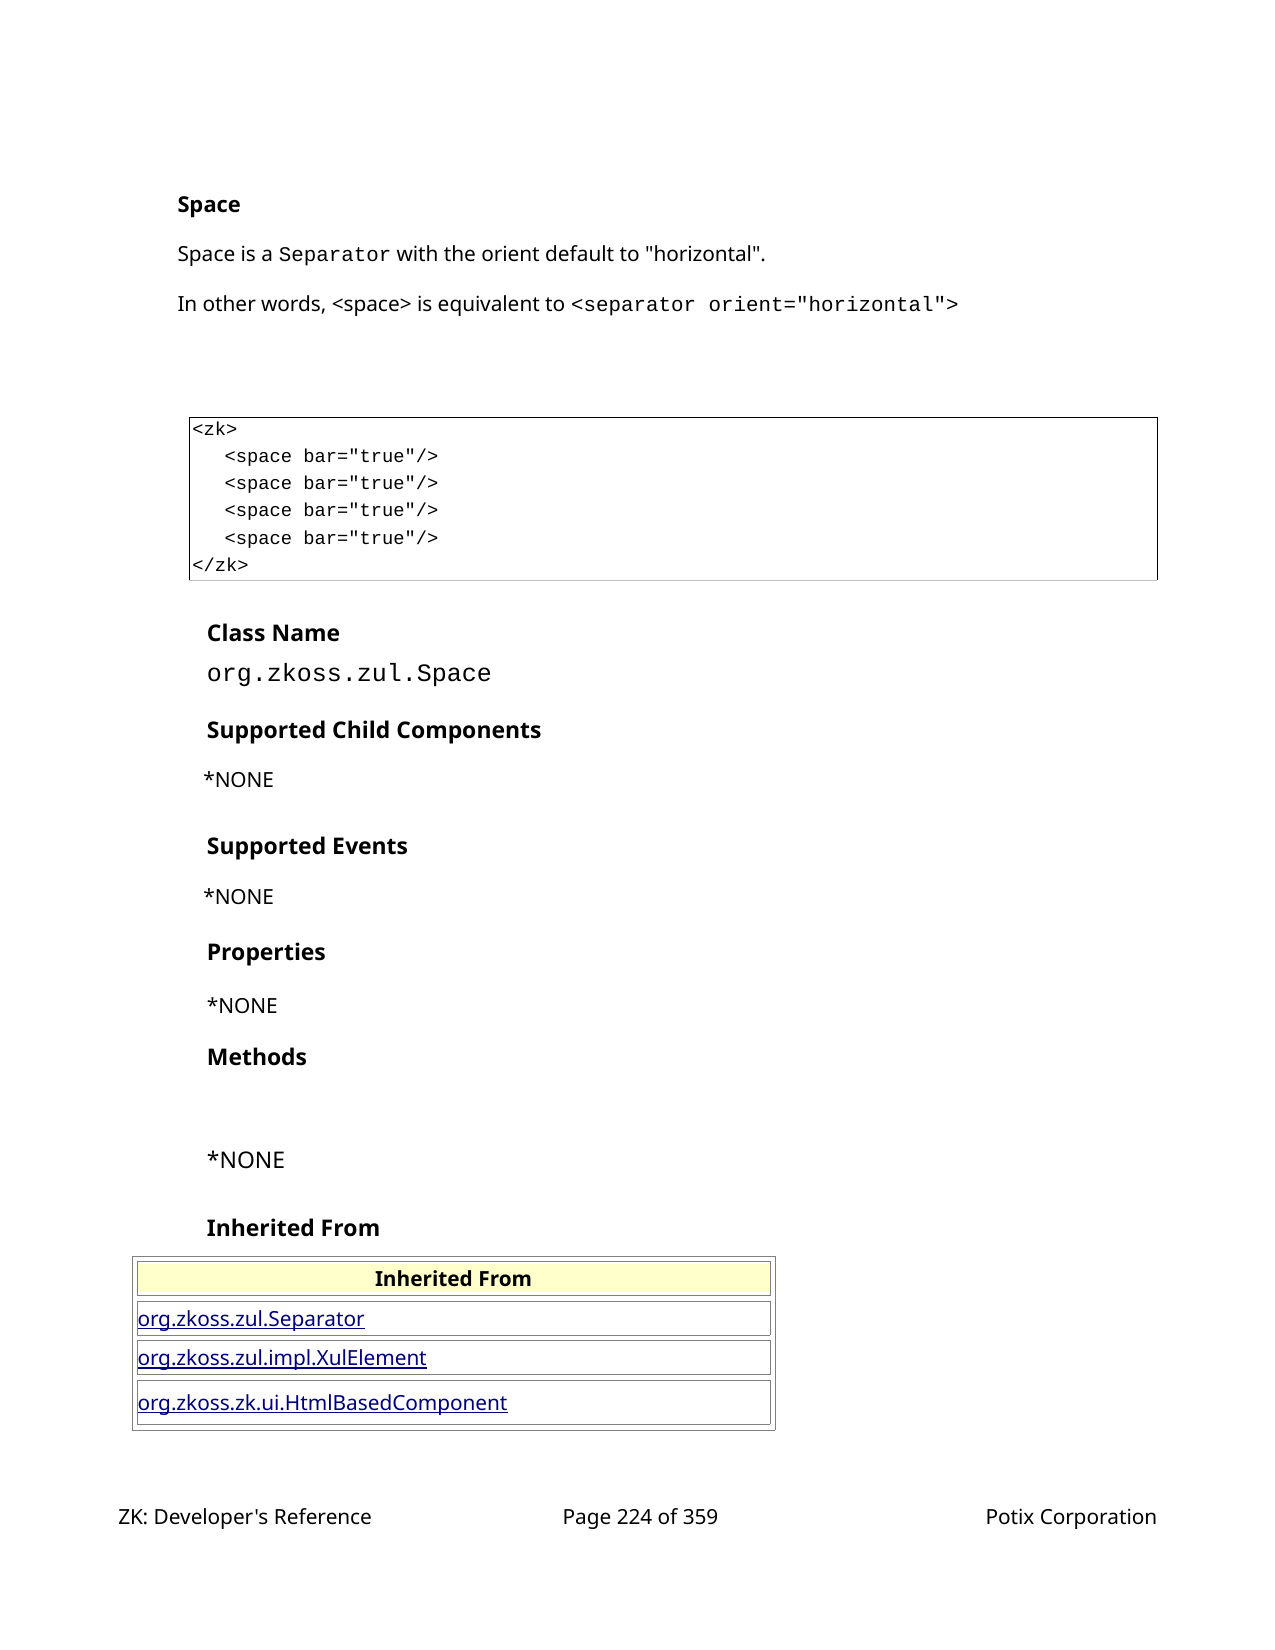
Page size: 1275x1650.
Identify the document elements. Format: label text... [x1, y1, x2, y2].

table_cell org.zkoss.zul.Separator [134, 1295, 772, 1335]
table_header Inherited From [134, 1257, 772, 1295]
subtitle Supported Child Components [207, 713, 1157, 745]
subtitle Supported Events [207, 830, 1157, 862]
text <space bar="true"/> [190, 471, 1157, 495]
text In other words, <space> is equivalent to <separator orient="horizontal"> [177, 289, 1157, 317]
text </zk> [190, 553, 1157, 580]
text Space is a Separator with the orient default to "horizontal". [177, 239, 1157, 268]
subtitle Properties [207, 935, 1157, 967]
text Methods [207, 1041, 1157, 1072]
text *NONE [118, 765, 1157, 794]
subtitle *NONE [207, 992, 1157, 1020]
subtitle Class Name [207, 617, 1157, 648]
text <space bar="true"/> [190, 444, 1157, 468]
text *NONE [118, 882, 1157, 910]
subtitle Inherited From [207, 1212, 1157, 1243]
subtitle Space [177, 189, 1157, 219]
text <zk> [190, 418, 1157, 441]
table_cell org.zkoss.zul.impl.XulElement [134, 1335, 772, 1374]
table_cell org.zkoss.zk.ui.HtmlBasedComponent [134, 1374, 772, 1424]
text <space bar="true"/> [190, 526, 1157, 550]
text *NONE [207, 1144, 1157, 1176]
text <space bar="true"/> [190, 498, 1157, 523]
text org.zkoss.zul.Space [207, 660, 1157, 688]
